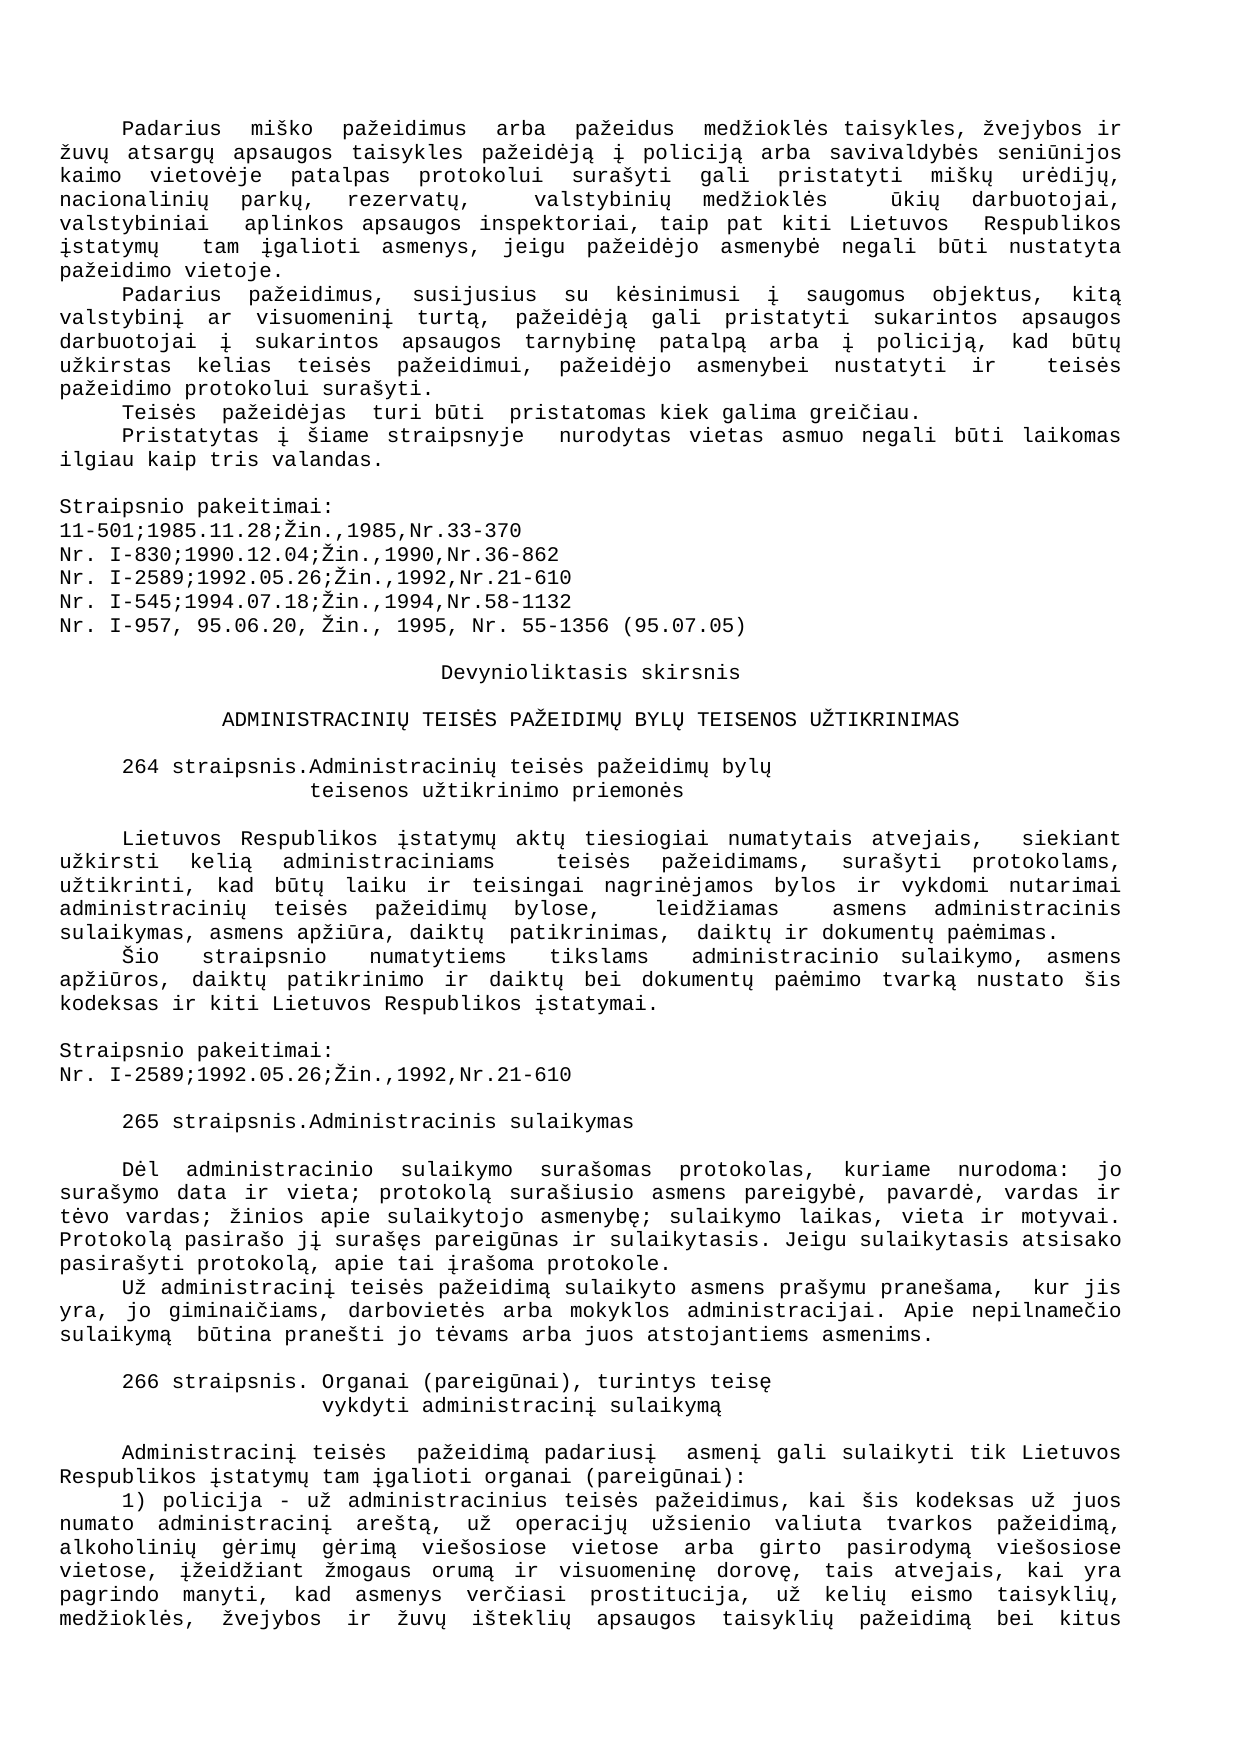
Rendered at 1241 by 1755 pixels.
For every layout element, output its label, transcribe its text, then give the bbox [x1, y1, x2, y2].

text Pristatytas į šiame straipsnyje nurodytas vietas asmuo negali būti laikomas ilgiau kaip tris valandas. [59, 426, 1122, 473]
text 11-501;1985.11.28;Žin.,1985,Nr.33-370 [59, 520, 1122, 544]
text Už administracinį teisės pažeidimą sulaikyto asmens prašymu pranešama, kur jis yra, jo giminaičiams, darbovietės arba mokyklos administracijai. Apie nepilnamečio sulaikymą būtina pranešti jo tėvams arba juos atstojantiems asmenims. [59, 1277, 1122, 1348]
text vykdyti administracinį sulaikymą [59, 1395, 1122, 1419]
text Straipsnio pakeitimai: [59, 496, 1122, 520]
text Administracinį teisės pažeidimą padariusį asmenį gali sulaikyti tik Lietuvos Respublikos įstatymų tam įgalioti organai (pareigūnai): [59, 1442, 1122, 1489]
text Dėl administracinio sulaikymo surašomas protokolas, kuriame nurodoma: jo surašymo data ir vieta; protokolą surašiusio asmens pareigybė, pavardė, vardas ir tėvo vardas; žinios apie sulaikytojo asmenybę; sulaikymo laikas, vieta ir motyvai. Protokolą pasirašo jį surašęs pareigūnas ir sulaikytasis. Jeigu sulaikytasis atsisako pasirašyti protokolą, apie tai įrašoma protokole. [59, 1158, 1122, 1277]
text 265 straipsnis.Administracinis sulaikymas [59, 1111, 1122, 1135]
text ADMINISTRACINIŲ TEISĖS PAŽEIDIMŲ BYLŲ TEISENOS UŽTIKRINIMAS [59, 709, 1122, 733]
text Šio straipsnio numatytiems tikslams administracinio sulaikymo, asmens apžiūros, daiktų patikrinimo ir daiktų bei dokumentų paėmimo tvarką nustato šis kodeksas ir kiti Lietuvos Respublikos įstatymai. [59, 946, 1122, 1017]
text Padarius pažeidimus, susijusius su kėsinimusi į saugomus objektus, kitą valstybinį ar visuomeninį turtą, pažeidėją gali pristatyti sukarintos apsaugos darbuotojai į sukarintos apsaugos tarnybinę patalpą arba į policiją, kad būtų užkirstas kelias teisės pažeidimui, pažeidėjo asmenybei nustatyti ir teisės pažeidimo protokolui surašyti. [59, 284, 1122, 402]
text 266 straipsnis. Organai (pareigūnai), turintys teisę [59, 1371, 1122, 1395]
text Lietuvos Respublikos įstatymų aktų tiesiogiai numatytais atvejais, siekiant užkirsti kelią administraciniams teisės pažeidimams, surašyti protokolams, užtikrinti, kad būtų laiku ir teisingai nagrinėjamos bylos ir vykdomi nutarimai administracinių teisės pažeidimų bylose, leidžiamas asmens administracinis sulaikymas, asmens apžiūra, daiktų patikrinimas, daiktų ir dokumentų paėmimas. [59, 827, 1122, 946]
text 1) policija - už administracinius teisės pažeidimus, kai šis kodeksas už juos numato administracinį areštą, už operacijų užsienio valiuta tvarkos pažeidimą, alkoholinių gėrimų gėrimą viešosiose vietose arba girto pasirodymą viešosiose vietose, įžeidžiant žmogaus orumą ir visuomeninę dorovę, tais atvejais, kai yra pagrindo manyti, kad asmenys verčiasi prostitucija, už kelių eismo taisyklių, medžioklės, žvejybos ir žuvų išteklių apsaugos taisyklių pažeidimą bei kitus [59, 1489, 1122, 1631]
text Nr. I-2589;1992.05.26;Žin.,1992,Nr.21-610 [59, 567, 1122, 591]
text Devynioliktasis skirsnis [59, 662, 1122, 686]
text Nr. I-830;1990.12.04;Žin.,1990,Nr.36-862 [59, 544, 1122, 567]
text teisenos užtikrinimo priemonės [59, 780, 1122, 804]
text 264 straipsnis.Administracinių teisės pažeidimų bylų [59, 757, 1122, 780]
text Teisės pažeidėjas turi būti pristatomas kiek galima greičiau. [59, 402, 1122, 426]
text Straipsnio pakeitimai: [59, 1040, 1122, 1064]
text Nr. I-957, 95.06.20, Žin., 1995, Nr. 55-1356 (95.07.05) [59, 615, 1122, 638]
text Nr. I-545;1994.07.18;Žin.,1994,Nr.58-1132 [59, 591, 1122, 615]
text Padarius miško pažeidimus arba pažeidus medžioklės taisykles, žvejybos ir žuvų atsargų apsaugos taisykles pažeidėją į policiją arba savivaldybės seniūnijos kaimo vietovėje patalpas protokolui surašyti gali pristatyti miškų urėdijų, nacionalinių parkų, rezervatų, valstybinių medžioklės ūkių darbuotojai, valstybiniai aplinkos apsaugos inspektoriai, taip pat kiti Lietuvos Respublikos įstatymų tam įgalioti asmenys, jeigu pažeidėjo asmenybė negali būti nustatyta pažeidimo vietoje. [59, 118, 1122, 284]
text Nr. I-2589;1992.05.26;Žin.,1992,Nr.21-610 [59, 1064, 1122, 1088]
